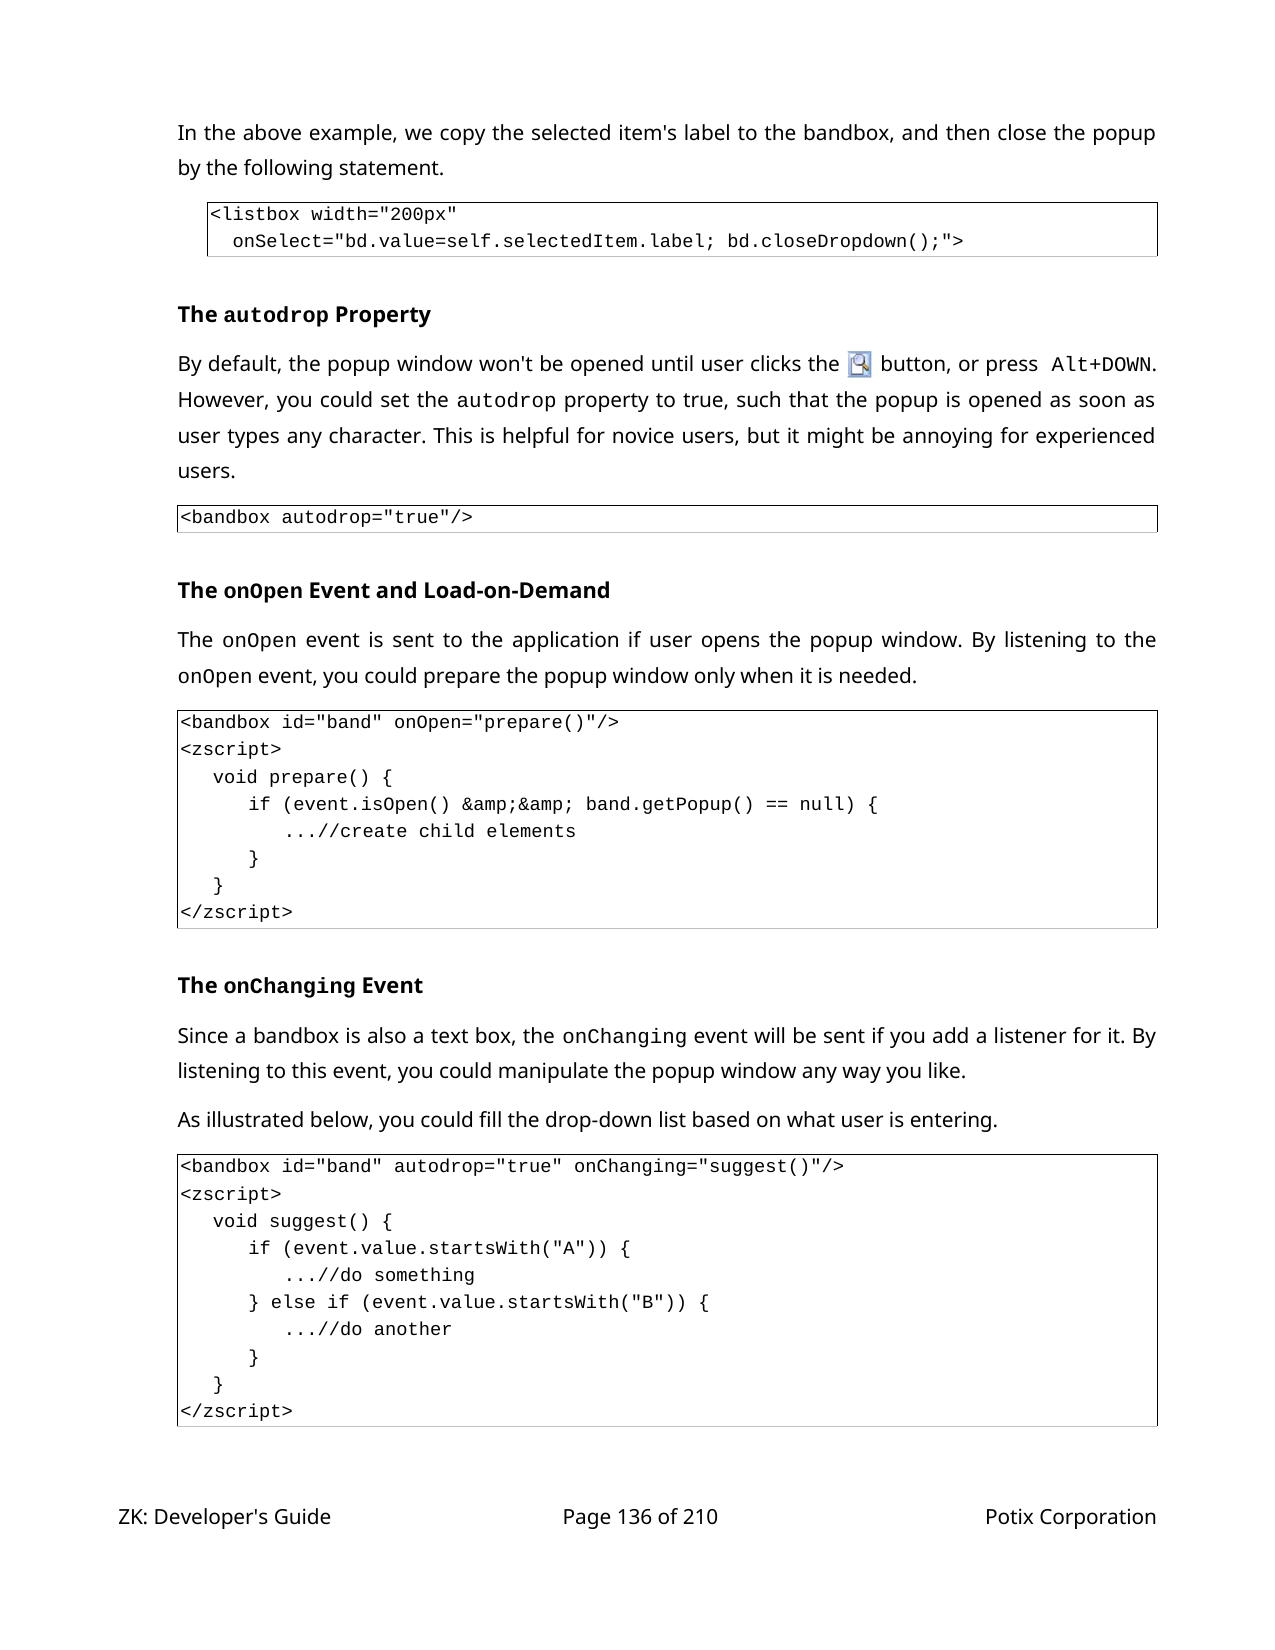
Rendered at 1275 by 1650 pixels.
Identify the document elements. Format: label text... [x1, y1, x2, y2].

subtitle The onOpen Event and Load-on-Demand [177, 575, 1157, 605]
text </zscript> [178, 900, 1157, 928]
text } else if (event.value.startsWith("B")) { [178, 1290, 1157, 1314]
text ...//do another [178, 1317, 1157, 1342]
text <listbox width="200px" onSelect="bd.value=self.selectedItem.label; bd.closeDropdown();"> [208, 203, 1157, 256]
text void suggest() { [178, 1208, 1157, 1233]
text } [178, 873, 1157, 897]
text <zscript> [178, 737, 1157, 762]
picture [847, 350, 874, 379]
text <bandbox autodrop="true"/> [178, 506, 1157, 532]
text } [178, 1344, 1157, 1369]
subtitle The onChanging Event [177, 970, 1157, 1000]
text ...//create child elements [178, 819, 1157, 843]
text if (event.value.startsWith("A")) { [178, 1236, 1157, 1260]
text void prepare() { [178, 764, 1157, 789]
text } [178, 846, 1157, 870]
text <zscript> [178, 1181, 1157, 1206]
text <bandbox id="band" autodrop="true" onChanging="suggest()"/> [178, 1155, 1157, 1178]
text As illustrated below, you could fill the drop-down list based on what user is entering. [177, 1105, 1157, 1133]
text } [178, 1372, 1157, 1396]
text Since a bandbox is also a text box, the onChanging event will be sent if you add a listener for it. By listening to this event, you could manipulate the popup window any way you like. [177, 1021, 1157, 1085]
text if (event.isOpen() &amp;&amp; band.getPopup() == null) { [178, 792, 1157, 816]
subtitle The autodrop Property [177, 298, 1157, 329]
text The onOpen event is sent to the application if user opens the popup window. By listening to the onOpen event, you could prepare the popup window only when it is needed. [177, 625, 1157, 689]
text By default, the popup window won't be opened until user clicks the button, or press Alt+DOWN. However, you could set the autodrop property to true, such that the popup is opened as soon as user types any character. This is helpful for novice users, but it might be annoying for experienced users. [177, 349, 1157, 484]
text ...//do something [178, 1263, 1157, 1287]
text In the above example, we copy the selected item's label to the bandbox, and then close the popup by the following statement. [177, 118, 1157, 182]
text <bandbox id="band" onOpen="prepare()"/> [178, 711, 1157, 734]
text </zscript> [178, 1399, 1157, 1426]
